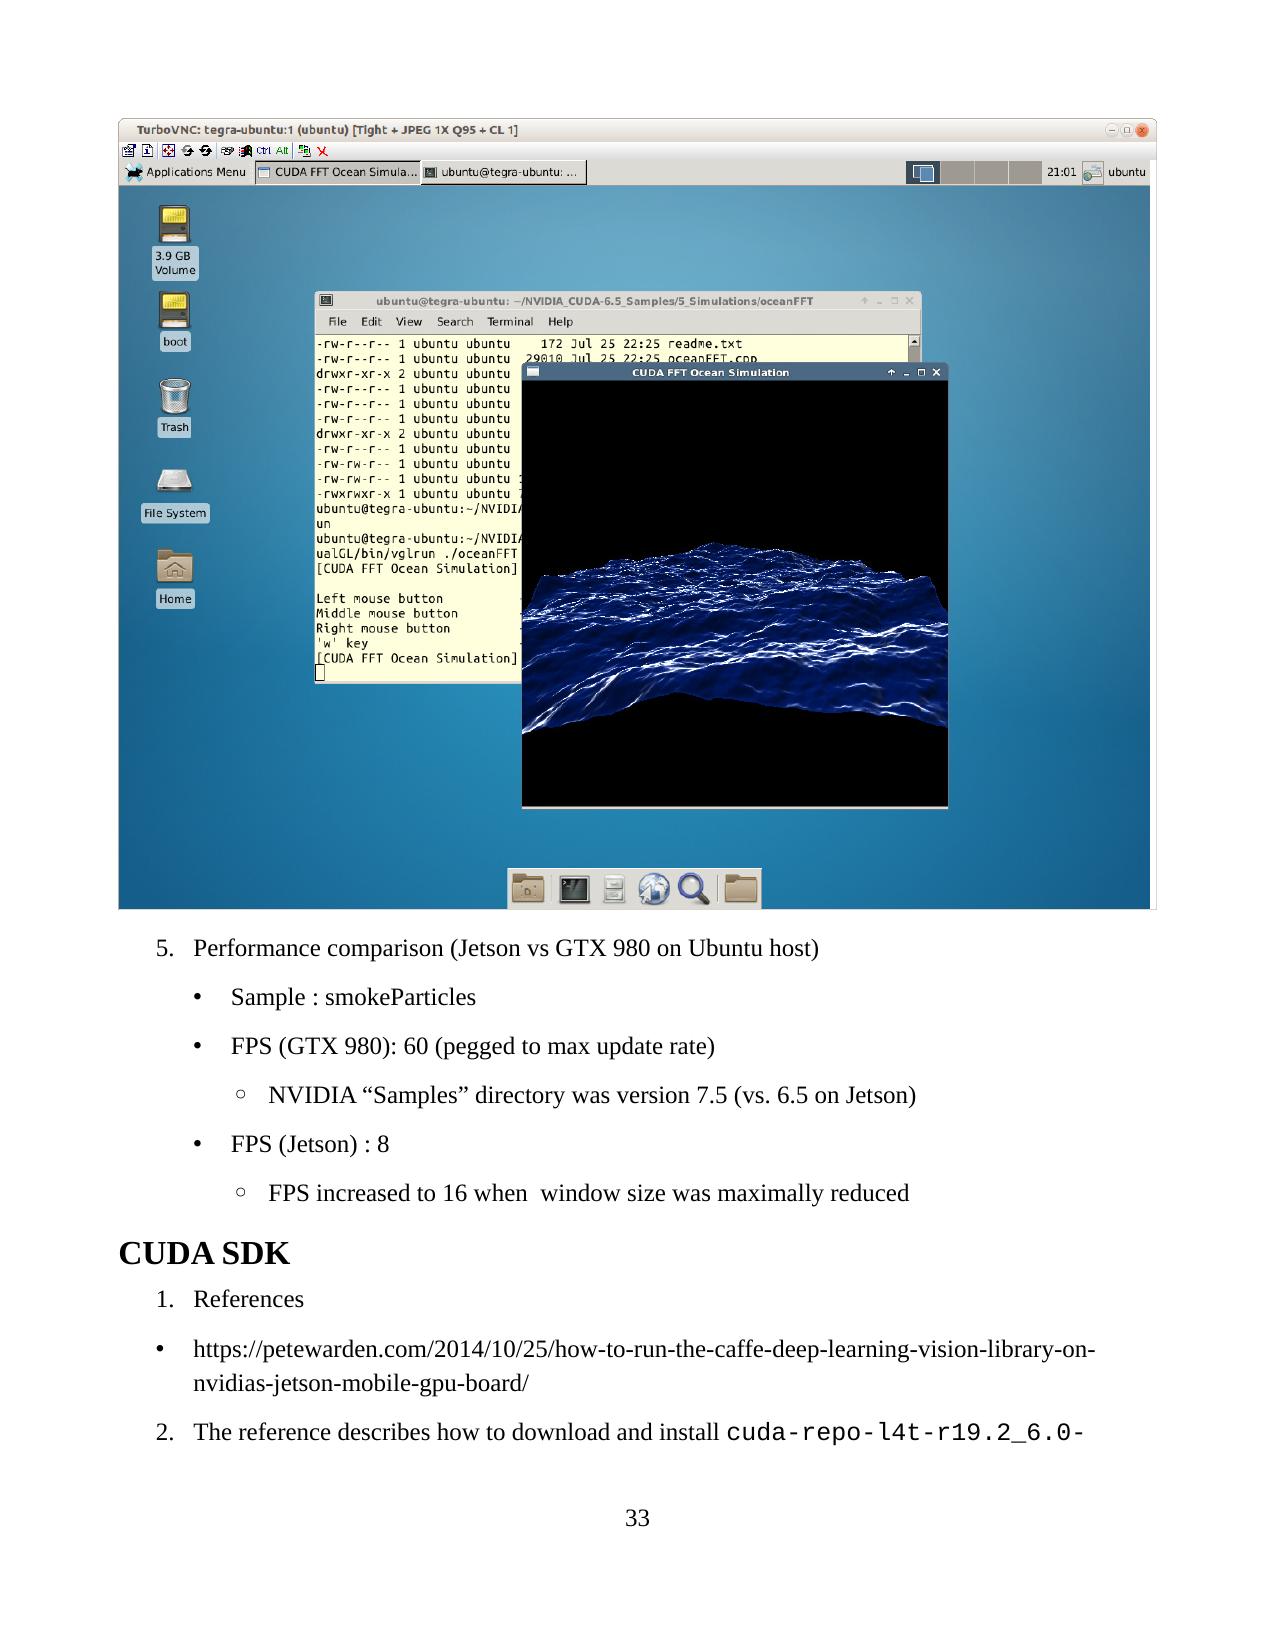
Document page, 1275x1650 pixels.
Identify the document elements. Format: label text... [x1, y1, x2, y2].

subtitle CUDA SDK [118, 1233, 1157, 1272]
list NVIDIA “Samples” directory was version 7.5 (vs. 6.5 on Jetson) [231, 1080, 1157, 1109]
list The reference describes how to download and install cuda-repo-l4t-r19.2_6.0- [156, 1417, 1157, 1448]
list FPS increased to 16 when window size was maximally reduced [231, 1178, 1157, 1207]
list References [156, 1284, 1157, 1313]
list Sample : smokeParticles [193, 982, 1157, 1011]
list Performance comparison (Jetson vs GTX 980 on Ubuntu host) [156, 933, 1157, 962]
list https://petewarden.com/2014/10/25/how-to-run-the-caffe-deep-learning-vision-library-on-nvidias-jetson-mobile-gpu-board/ [156, 1334, 1157, 1397]
list FPS (Jetson) : 8 [193, 1129, 1157, 1158]
picture [118, 118, 1157, 910]
list FPS (GTX 980): 60 (pegged to max update rate) [193, 1031, 1157, 1060]
